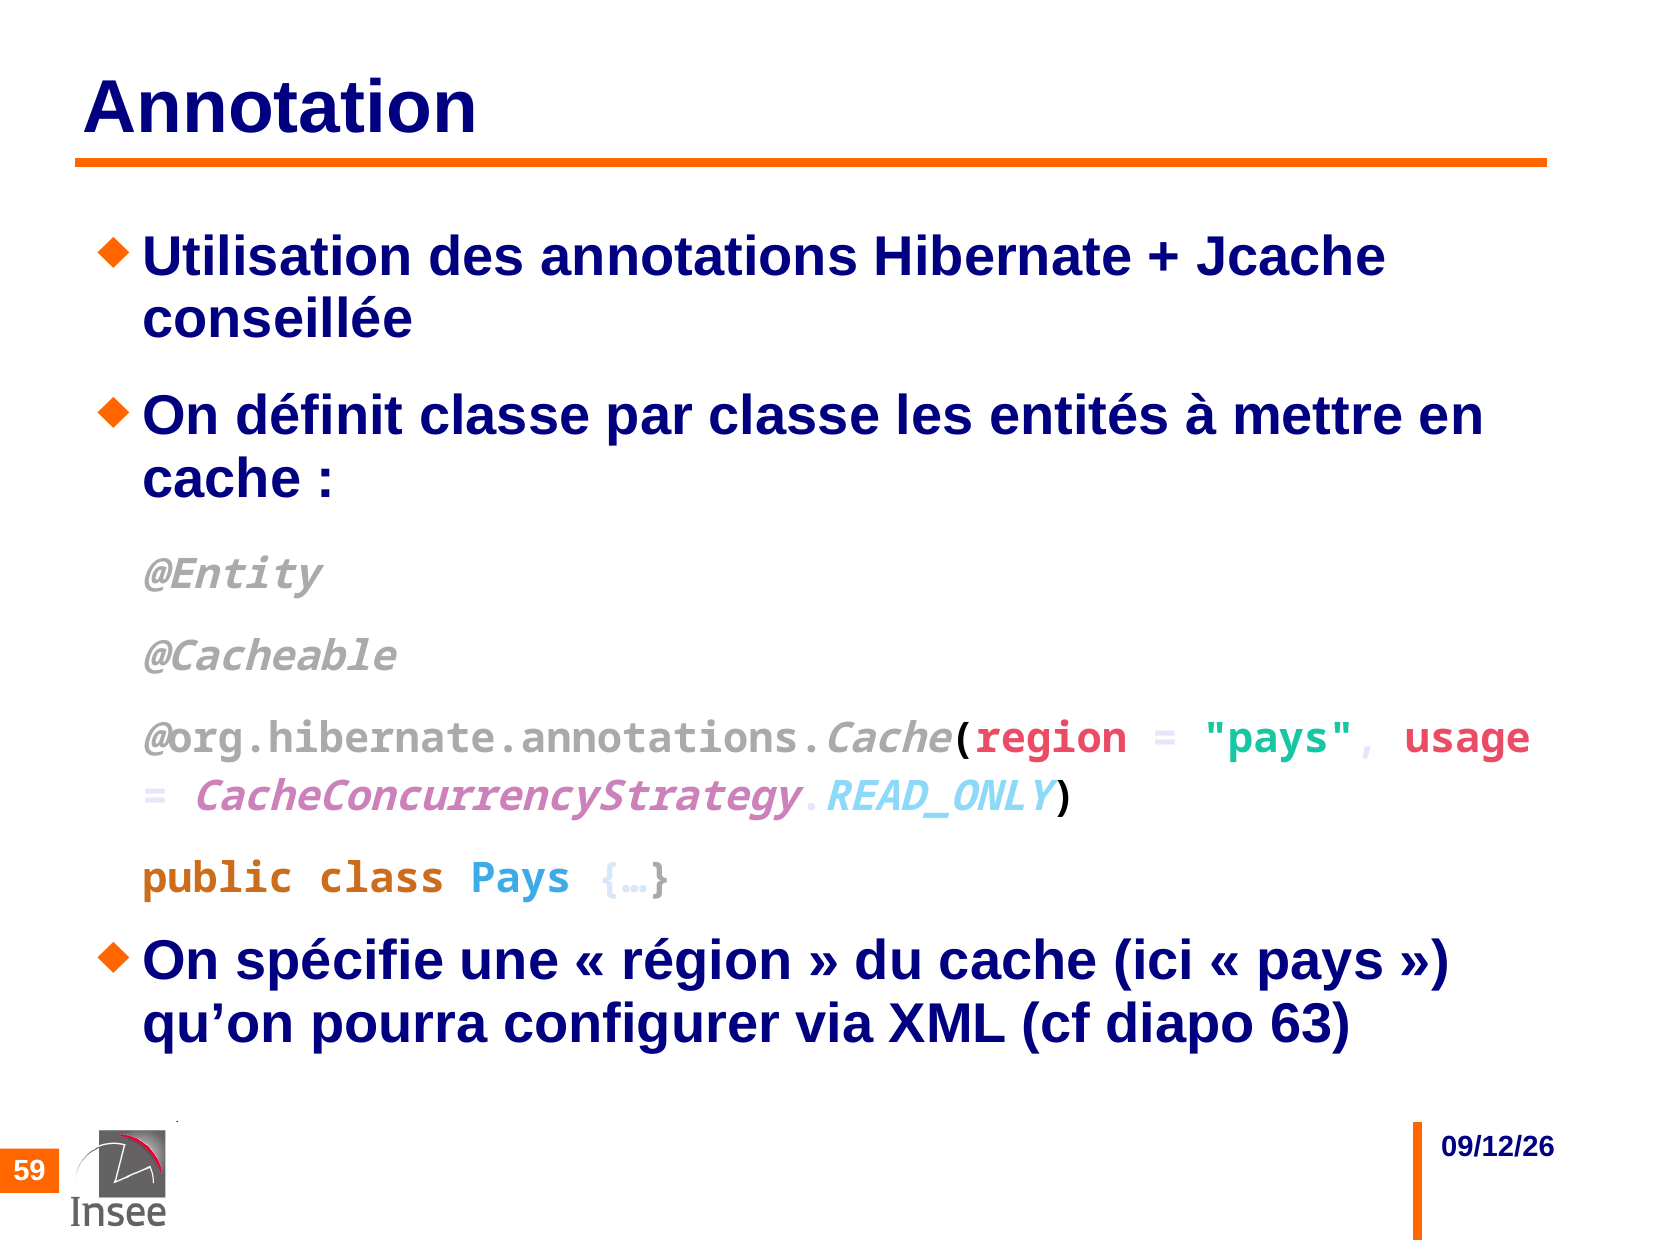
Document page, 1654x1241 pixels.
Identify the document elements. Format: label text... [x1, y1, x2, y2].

list Utilisation des annotations Hibernate + Jcache conseillée On définit classe par classe les entités à mettre en cache : @Entity @Cacheable @org.hibernate.annotations.Cache(region = "pays", usage = CacheConcurrencyStrategy.READ_ONLY) public class Pays {…} On spécifie une « région » du cache (ici « pays ») qu’on pourra configurer via XML (cf diapo 63) [82, 224, 1571, 1063]
title Annotation [82, 49, 1619, 163]
picture [62, 1121, 178, 1241]
